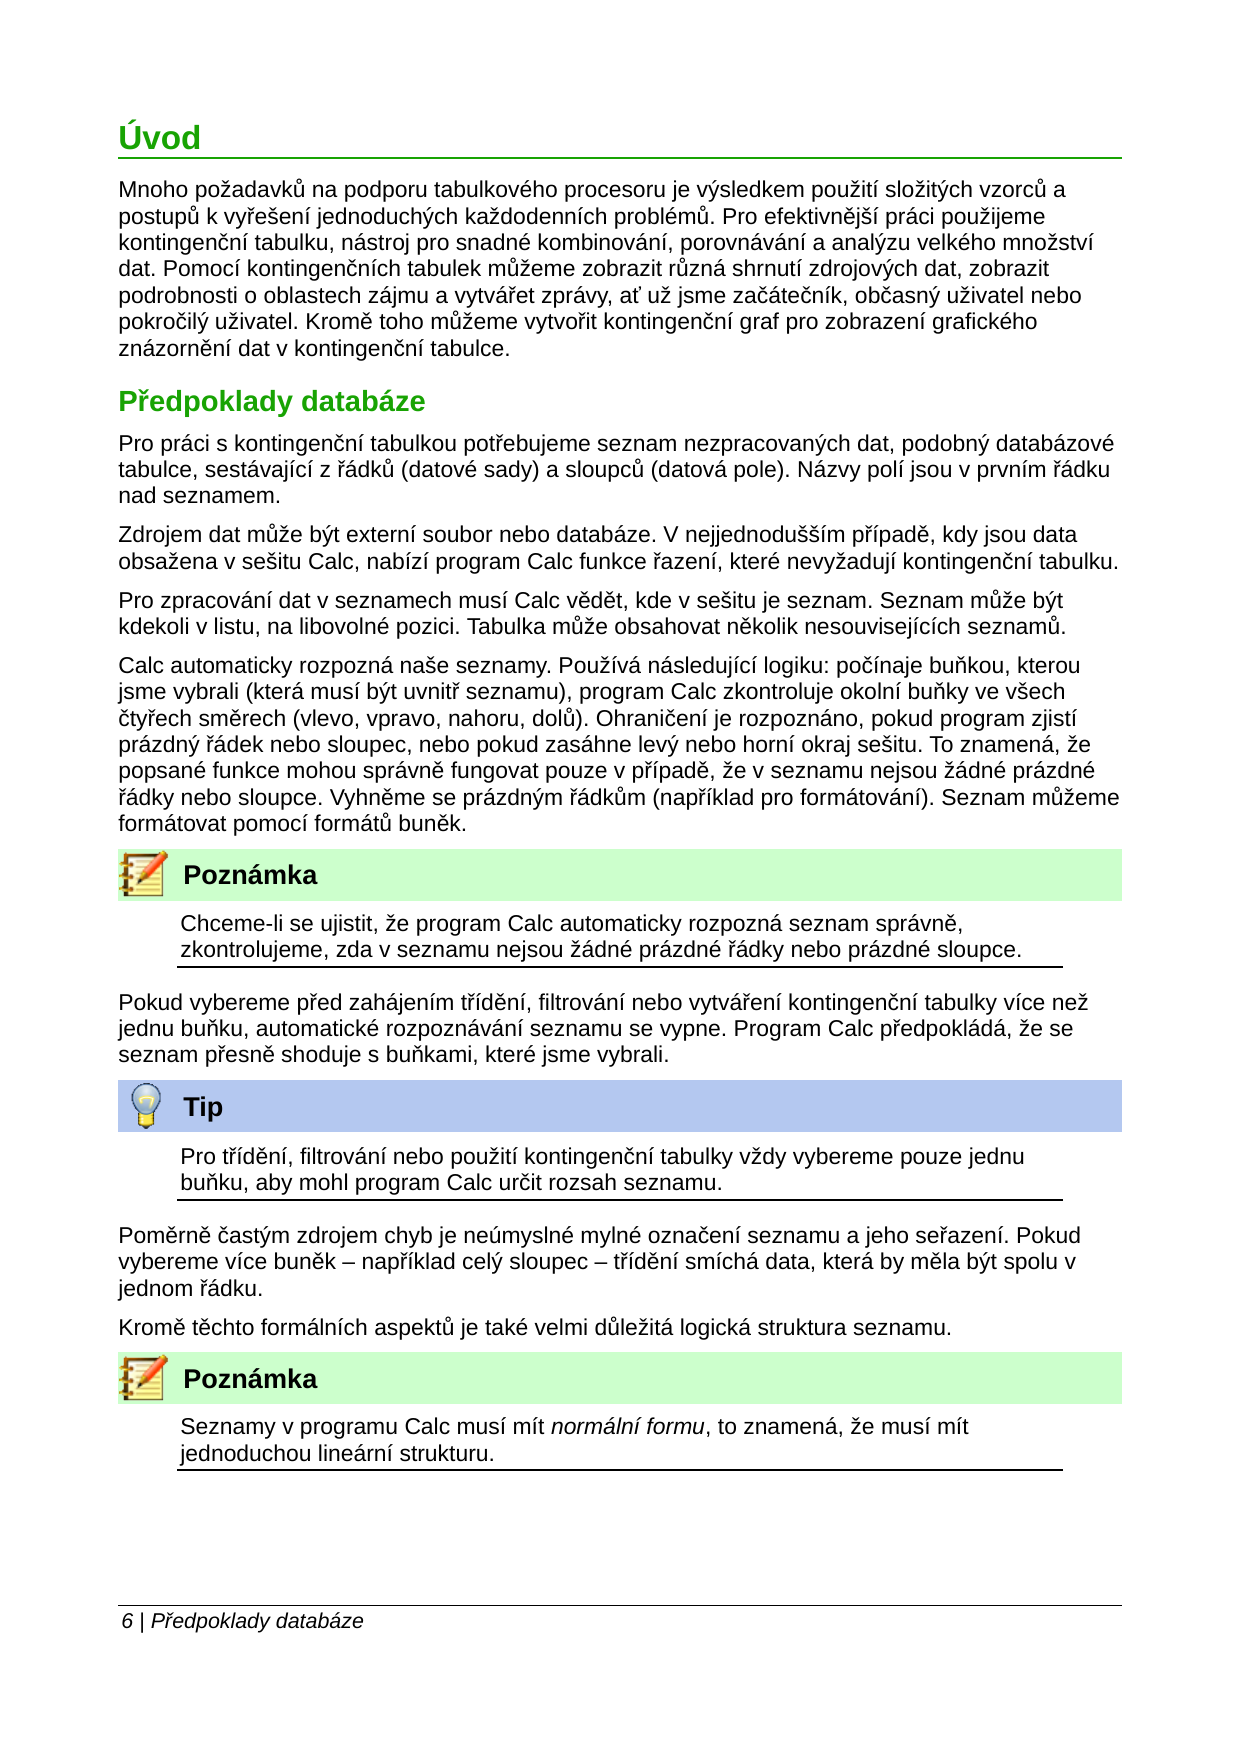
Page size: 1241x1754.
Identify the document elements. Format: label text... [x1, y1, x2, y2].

picture [119, 1353, 170, 1404]
text Zdrojem dat může být externí soubor nebo databáze. V nejjednodušším případě, kdy jsou data obsažena v sešitu Calc, nabízí program Calc funkce řazení, které nevyžadují kontingenční tabulku. [118, 521, 1122, 574]
text Chceme-li se ujistit, že program Calc automaticky rozpozná seznam správně, zkontrolujeme, zda v seznamu nejsou žádné prázdné řádky nebo prázdné sloupce. [177, 907, 1063, 966]
subtitle Poznámka [118, 1352, 1122, 1404]
text Seznamy v programu Calc musí mít normální formu, to znamená, že musí mít jednoduchou lineární strukturu. [177, 1410, 1063, 1469]
text Pokud vybereme před zahájením třídění, filtrování nebo vytváření kontingenční tabulky více než jednu buňku, automatické rozpoznávání seznamu se vypne. Program Calc předpokládá, že se seznam přesně shoduje s buňkami, které jsme vybrali. [118, 989, 1122, 1068]
text Pro třídění, filtrování nebo použití kontingenční tabulky vždy vybereme pouze jednu buňku, aby mohl program Calc určit rozsah seznamu. [177, 1140, 1063, 1199]
subtitle Poznámka [118, 849, 1122, 901]
text Mnoho požadavků na podporu tabulkového procesoru je výsledkem použití složitých vzorců a postupů k vyřešení jednoduchých každodenních problémů. Pro efektivnější práci použijeme kontingenční tabulku, nástroj pro snadné kombinování, porovnávání a analýzu velkého množství dat. Pomocí kontingenčních tabulek můžeme zobrazit různá shrnutí zdrojových dat, zobrazit podrobnosti o oblastech zájmu a vytvářet zprávy, ať už jsme začátečník, občasný uživatel nebo pokročilý uživatel. Kromě toho můžeme vytvořit kontingenční graf pro zobrazení grafického znázornění dat v kontingenční tabulce. [118, 176, 1122, 361]
picture [119, 849, 170, 900]
picture [119, 1081, 170, 1132]
text Kromě těchto formálních aspektů je také velmi důležitá logická struktura seznamu. [118, 1313, 1122, 1340]
subtitle Tip [118, 1080, 1122, 1132]
text Calc automaticky rozpozná naše seznamy. Používá následující logiku: počínaje buňkou, kterou jsme vybrali (která musí být uvnitř seznamu), program Calc zkontroluje okolní buňky ve všech čtyřech směrech (vlevo, vpravo, nahoru, dolů). Ohraničení je rozpoznáno, pokud program zjistí prázdný řádek nebo sloupec, nebo pokud zasáhne levý nebo horní okraj sešitu. To znamená, že popsané funkce mohou správně fungovat pouze v případě, že v seznamu nejsou žádné prázdné řádky nebo sloupce. Vyhněme se prázdným řádkům (například pro formátování). Seznam můžeme formátovat pomocí formátů buněk. [118, 652, 1122, 836]
text Pro práci s kontingenční tabulkou potřebujeme seznam nezpracovaných dat, podobný databázové tabulce, sestávající z řádků (datové sady) a sloupců (datová pole). Názvy polí jsou v prvním řádku nad seznamem. [118, 430, 1122, 509]
text Poměrně častým zdrojem chyb je neúmyslné mylné označení seznamu a jeho seřazení. Pokud vybereme více buněk – například celý sloupec – třídění smíchá data, která by měla být spolu v jednom řádku. [118, 1222, 1122, 1301]
subtitle Předpoklady databáze [118, 384, 1122, 418]
text Pro zpracování dat v seznamech musí Calc vědět, kde v sešitu je seznam. Seznam může být kdekoli v listu, na libovolné pozici. Tabulka může obsahovat několik nesouvisejících seznamů. [118, 587, 1122, 639]
subtitle Úvod [118, 118, 1122, 157]
